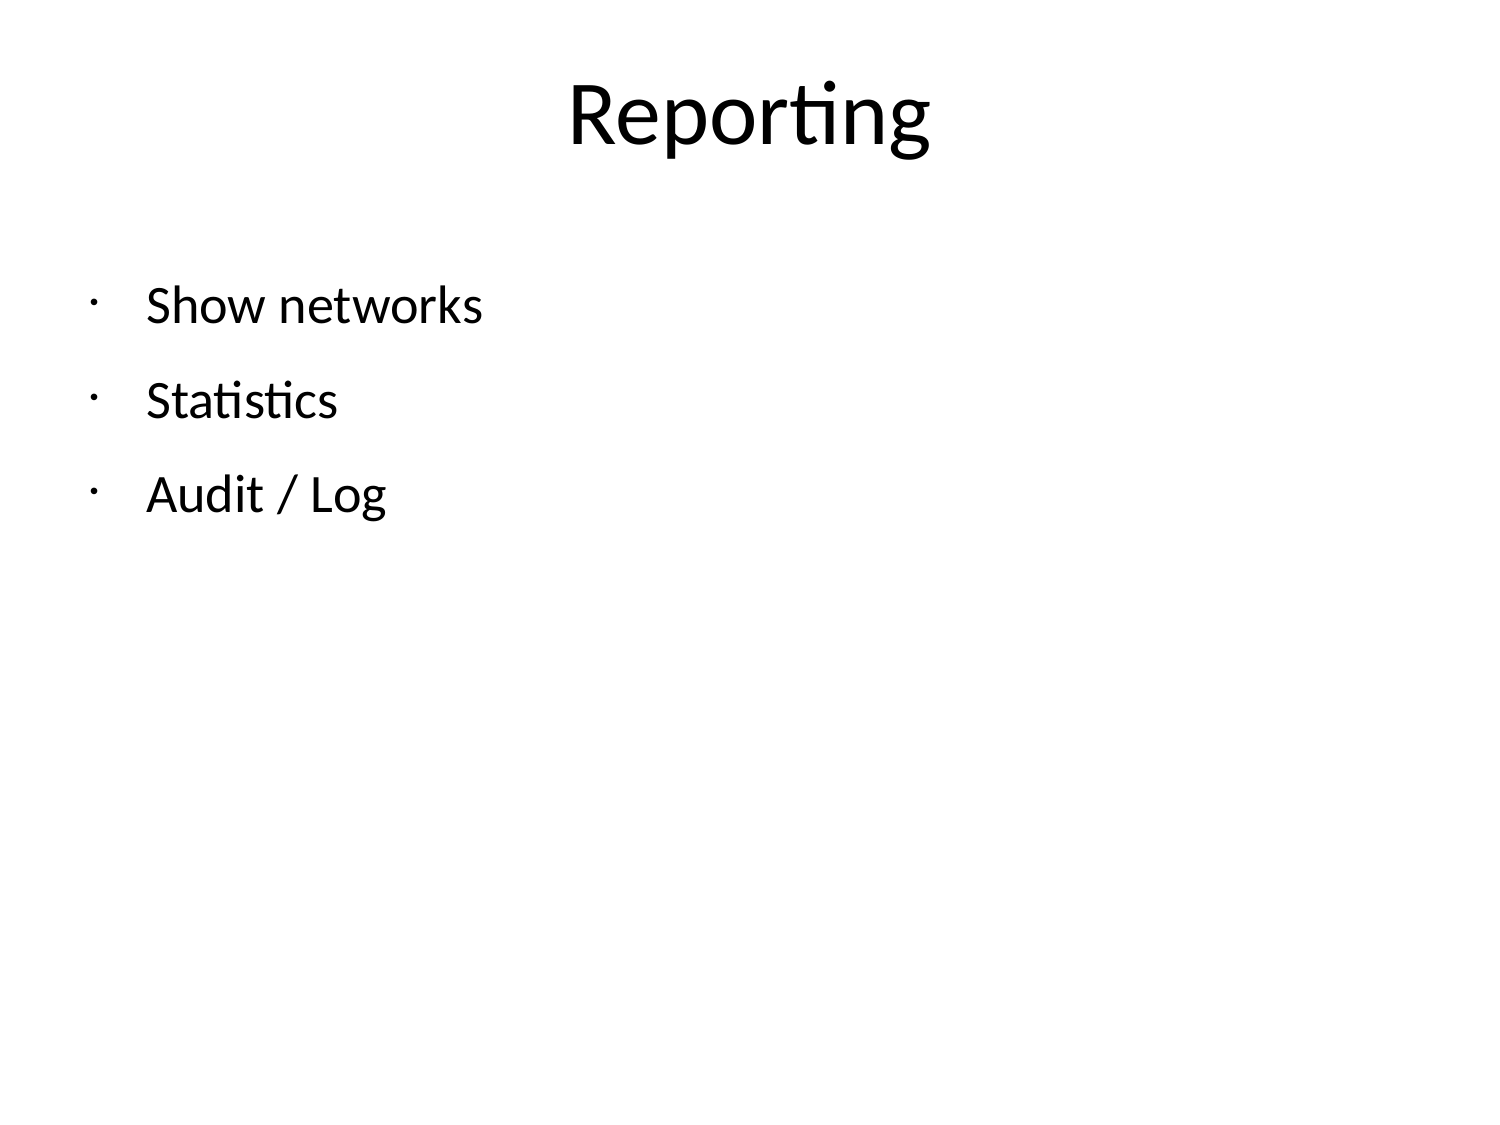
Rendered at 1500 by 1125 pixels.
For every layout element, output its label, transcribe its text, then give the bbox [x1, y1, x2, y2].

list Show networks Statistics Audit / Log [75, 262, 1425, 1005]
title Reporting [75, 45, 1425, 233]
